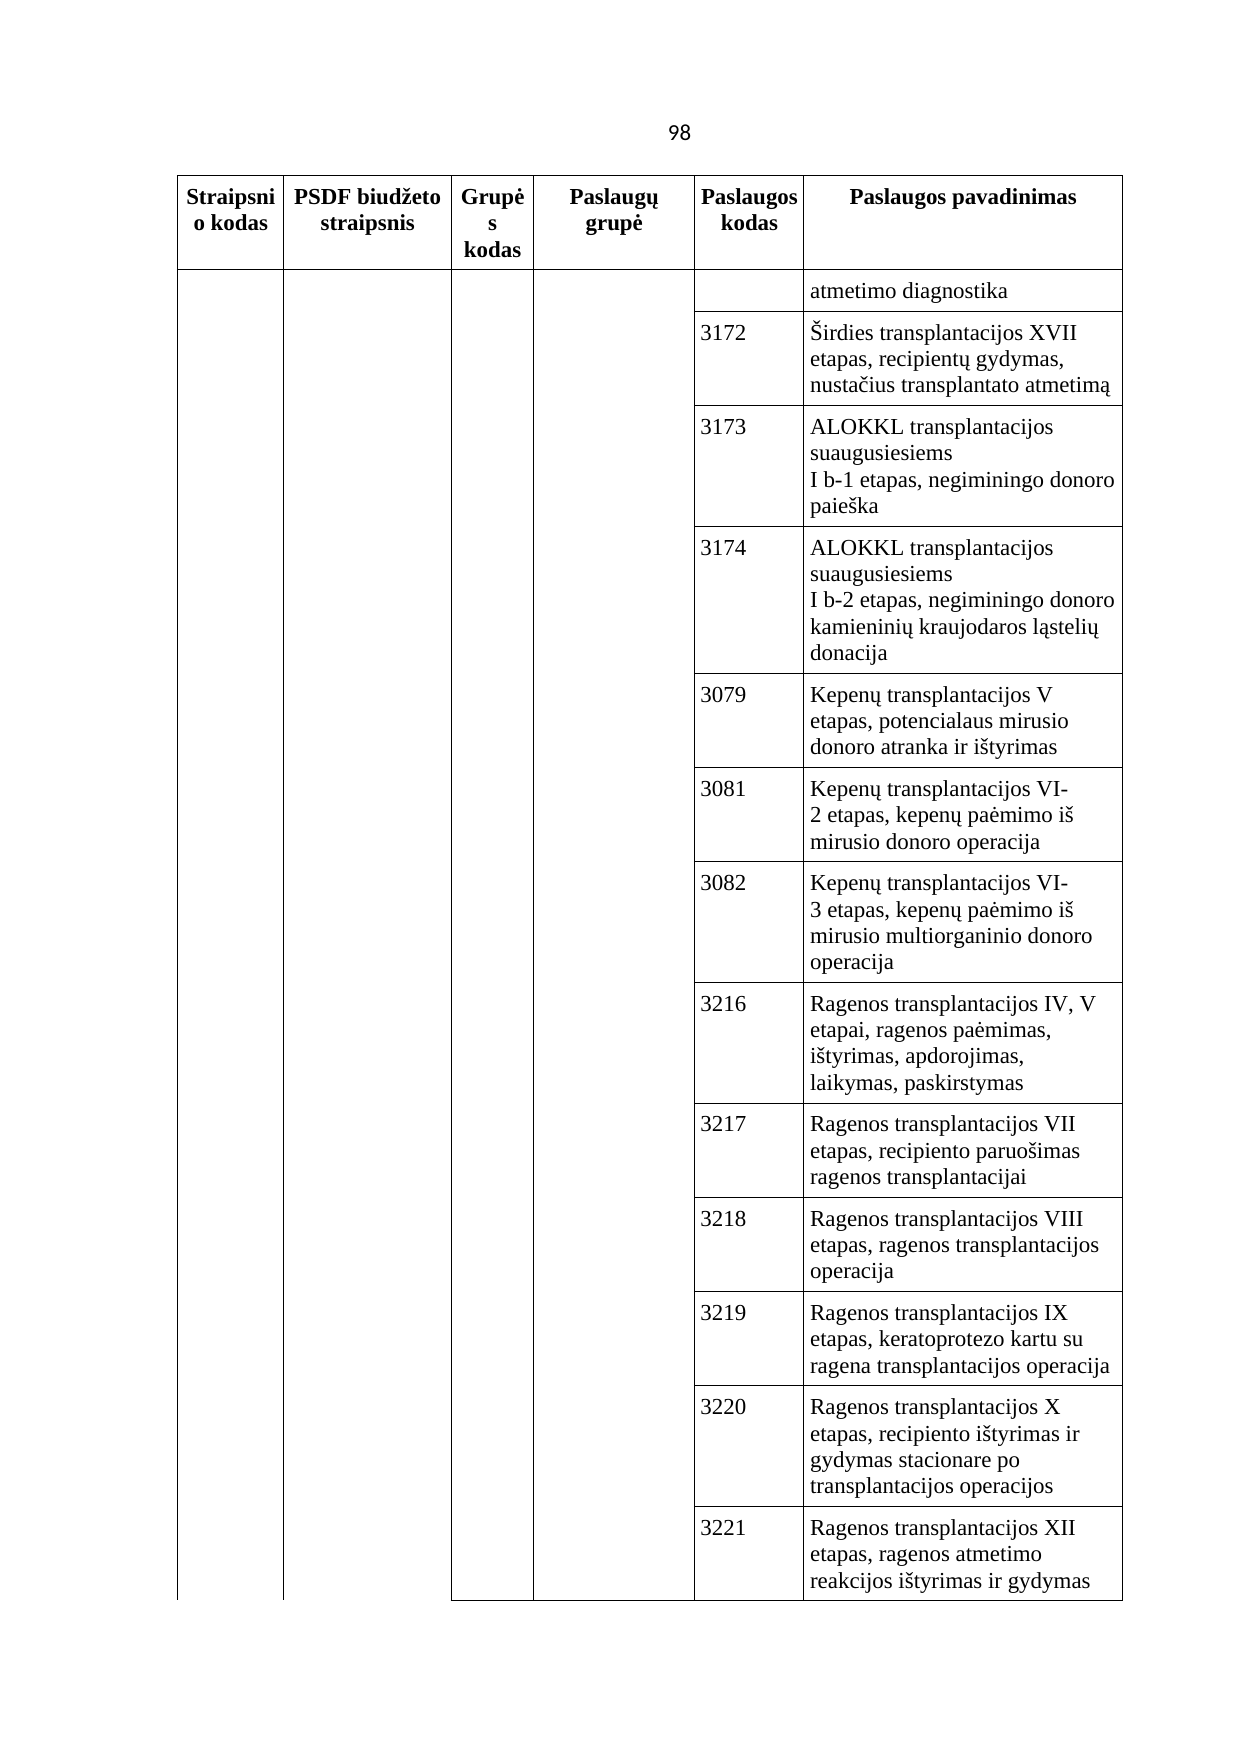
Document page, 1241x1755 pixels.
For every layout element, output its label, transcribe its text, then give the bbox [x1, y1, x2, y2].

table_cell 3172 [695, 312, 803, 405]
table_header Paslaugos kodas [695, 176, 803, 269]
table_cell Ragenos transplantacijos X etapas, recipiento ištyrimas ir gydymas stacionare po transplantacijos operacijos [804, 1386, 1122, 1506]
table_cell atmetimo diagnostika [804, 270, 1122, 311]
table_cell Ragenos transplantacijos IX etapas, keratoprotezo kartu su ragena transplantacijos operacija [804, 1292, 1122, 1385]
table_cell 3218 [695, 1198, 803, 1291]
table_header Grupės kodas [452, 176, 533, 269]
table_cell [284, 673, 451, 767]
table_cell 3216 [695, 983, 803, 1102]
table_cell [178, 982, 283, 1102]
table_cell [534, 526, 694, 673]
table_cell ALOKKL transplantacijos suaugusiesiems I b-1 etapas, negiminingo donoro paieška [804, 406, 1122, 526]
table_cell [284, 526, 451, 673]
table_cell 3220 [695, 1386, 803, 1506]
table_cell [178, 1385, 283, 1506]
table_cell [284, 861, 451, 982]
table_cell Ragenos transplantacijos VII etapas, recipiento paruošimas ragenos transplantacijai [804, 1104, 1122, 1197]
table_cell [284, 270, 451, 311]
table_cell 3174 [695, 527, 803, 673]
table_cell [695, 270, 803, 311]
table_cell 3221 [695, 1507, 803, 1600]
table_cell 3082 [695, 862, 803, 982]
table_cell 3079 [695, 674, 803, 767]
table_cell ALOKKL transplantacijos suaugusiesiems I b-2 etapas, negiminingo donoro kamieninių kraujodaros ląstelių donacija [804, 527, 1122, 673]
table_cell [178, 405, 283, 526]
table_cell [284, 1103, 451, 1197]
table_cell Kepenų transplantacijos VI-2 etapas, kepenų paėmimo iš mirusio donoro operacija [804, 768, 1122, 861]
table_cell [452, 526, 533, 673]
table_cell [452, 405, 533, 526]
table_cell [178, 673, 283, 767]
table_cell [284, 405, 451, 526]
table_cell [534, 767, 694, 861]
table_cell 3173 [695, 406, 803, 526]
table_cell [534, 405, 694, 526]
table_cell [534, 673, 694, 767]
table_cell 3219 [695, 1292, 803, 1385]
table_cell [534, 270, 694, 311]
table_header PSDF biudžeto straipsnis [284, 176, 451, 269]
table_cell Ragenos transplantacijos VIII etapas, ragenos transplantacijos operacija [804, 1198, 1122, 1291]
table_cell [178, 1291, 283, 1385]
table_cell [284, 1291, 451, 1385]
table_cell Ragenos transplantacijos IV, V etapai, ragenos paėmimas, ištyrimas, apdorojimas, laikymas, paskirstymas [804, 983, 1122, 1102]
table_cell [284, 767, 451, 861]
table_cell [452, 673, 533, 767]
table_cell [452, 311, 533, 405]
table_cell [452, 767, 533, 861]
table_cell [534, 311, 694, 405]
table_cell [178, 1103, 283, 1197]
table_cell 3081 [695, 768, 803, 861]
table_cell [452, 270, 533, 311]
table_cell [178, 526, 283, 673]
table_cell [452, 861, 533, 1600]
table_cell Širdies transplantacijos XVII etapas, recipientų gydymas, nustačius transplantato atmetimą [804, 312, 1122, 405]
table_cell [178, 311, 283, 405]
table_cell [178, 767, 283, 861]
table_cell 3217 [695, 1104, 803, 1197]
table_cell [178, 861, 283, 982]
table_cell Kepenų transplantacijos V etapas, potencialaus mirusio donoro atranka ir ištyrimas [804, 674, 1122, 767]
table_cell [534, 861, 694, 1600]
table_cell [178, 1197, 283, 1291]
table_cell [178, 1506, 283, 1600]
table_cell [284, 982, 451, 1102]
table_cell [284, 311, 451, 405]
table_cell [284, 1506, 451, 1600]
table_header Straipsnio kodas [178, 176, 283, 269]
table_header Paslaugos pavadinimas [804, 176, 1122, 269]
table_cell Ragenos transplantacijos XII etapas, ragenos atmetimo reakcijos ištyrimas ir gydymas [804, 1507, 1122, 1600]
table_cell [178, 270, 283, 311]
table_cell Kepenų transplantacijos VI-3 etapas, kepenų paėmimo iš mirusio multiorganinio donoro operacija [804, 862, 1122, 982]
table_header Paslaugų grupė [534, 176, 694, 269]
table_cell [284, 1385, 451, 1506]
table_cell [284, 1197, 451, 1291]
